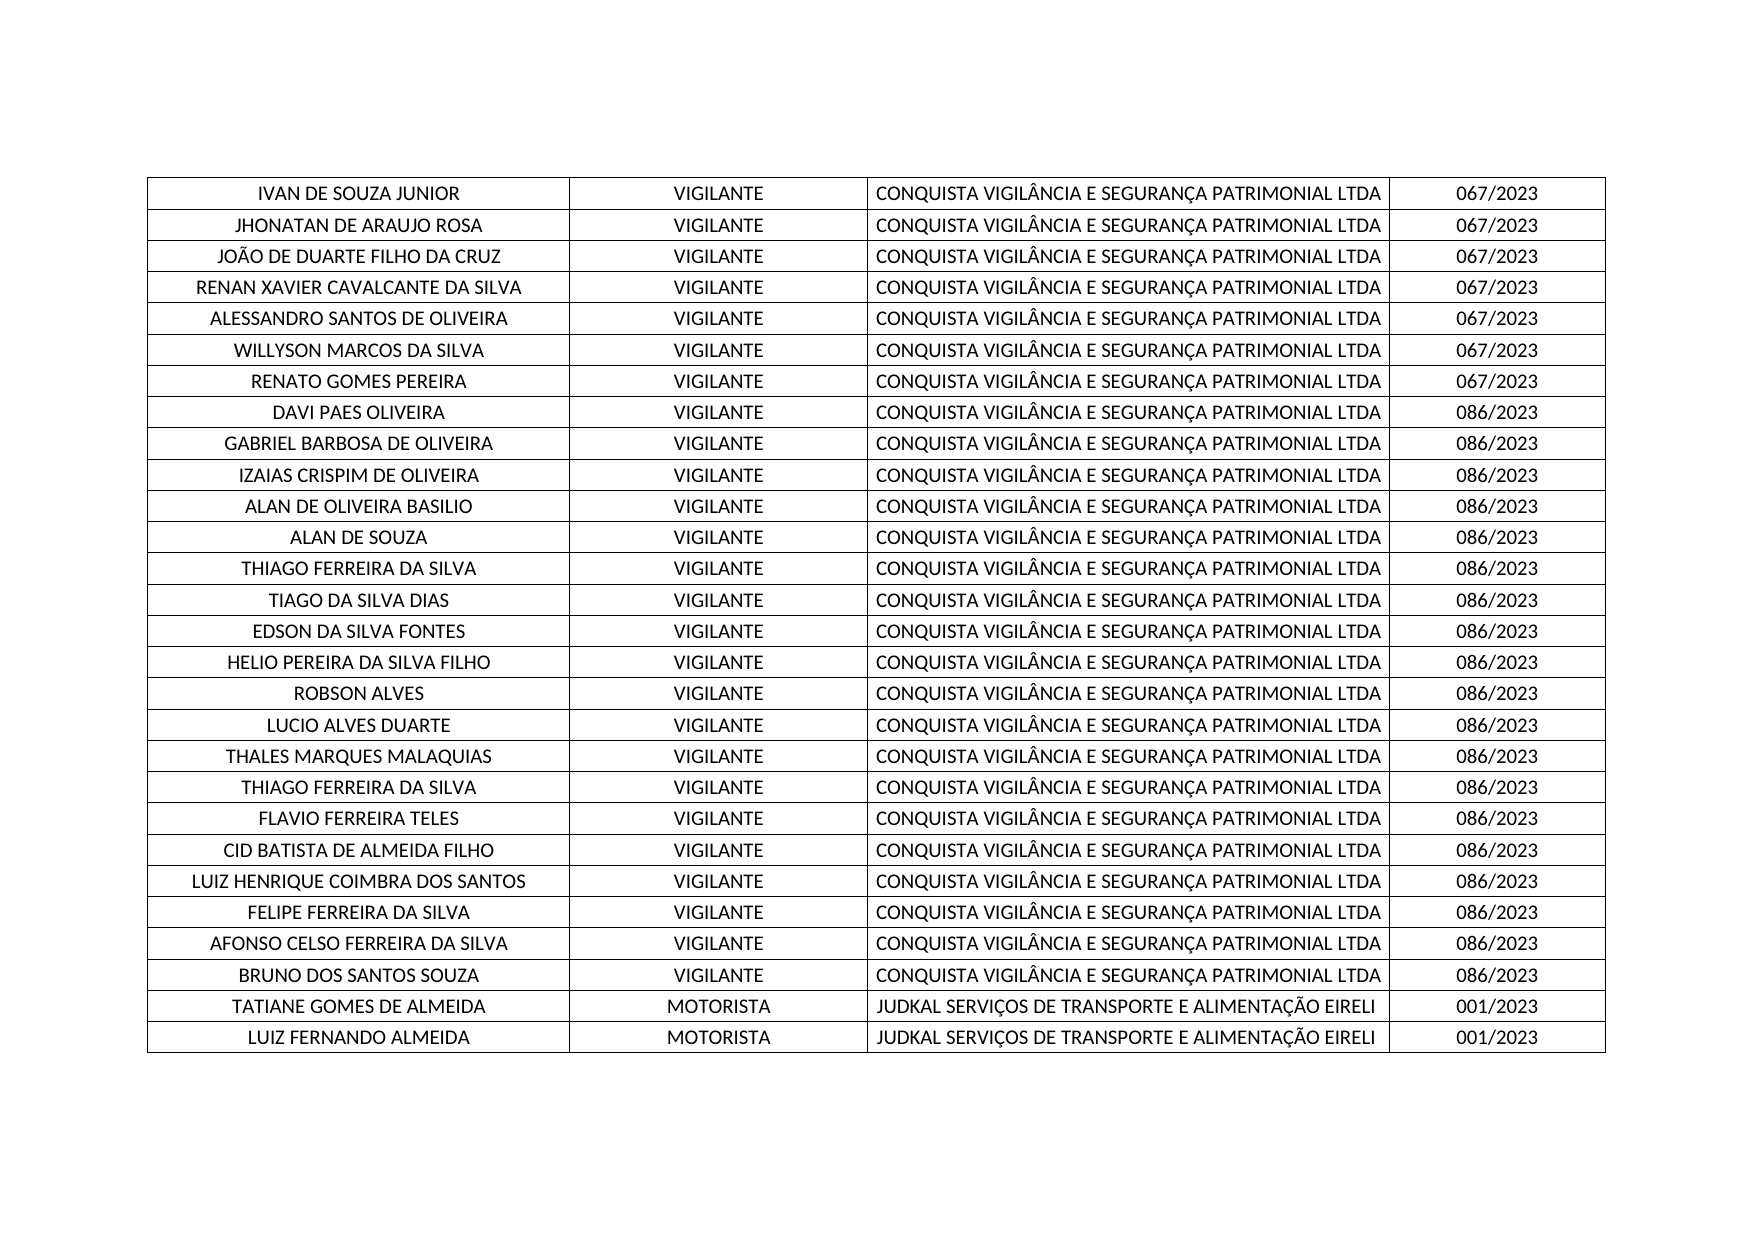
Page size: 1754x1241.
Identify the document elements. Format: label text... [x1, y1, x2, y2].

table_cell 086/2023 [1390, 397, 1605, 427]
table_cell CID BATISTA DE ALMEIDA FILHO [148, 835, 569, 865]
table_cell CONQUISTA VIGILÂNCIA E SEGURANÇA PATRIMONIAL LTDA [868, 460, 1389, 490]
table_cell CONQUISTA VIGILÂNCIA E SEGURANÇA PATRIMONIAL LTDA [868, 241, 1389, 271]
table_cell CONQUISTA VIGILÂNCIA E SEGURANÇA PATRIMONIAL LTDA [868, 335, 1389, 365]
table_cell CONQUISTA VIGILÂNCIA E SEGURANÇA PATRIMONIAL LTDA [868, 491, 1389, 521]
table_cell CONQUISTA VIGILÂNCIA E SEGURANÇA PATRIMONIAL LTDA [868, 960, 1389, 990]
table_cell VIGILANTE [570, 803, 867, 833]
table_cell VIGILANTE [570, 866, 867, 896]
table_cell CONQUISTA VIGILÂNCIA E SEGURANÇA PATRIMONIAL LTDA [868, 647, 1389, 677]
table_cell ALAN DE SOUZA [148, 522, 569, 552]
table_cell THIAGO FERREIRA DA SILVA [148, 772, 569, 802]
table_cell WILLYSON MARCOS DA SILVA [148, 335, 569, 365]
table_cell 086/2023 [1390, 428, 1605, 458]
table_cell CONQUISTA VIGILÂNCIA E SEGURANÇA PATRIMONIAL LTDA [868, 272, 1389, 302]
table_cell 086/2023 [1390, 678, 1605, 708]
table_cell MOTORISTA [570, 991, 867, 1021]
table_cell CONQUISTA VIGILÂNCIA E SEGURANÇA PATRIMONIAL LTDA [868, 585, 1389, 615]
table_cell LUIZ HENRIQUE COIMBRA DOS SANTOS [148, 866, 569, 896]
table_cell VIGILANTE [570, 772, 867, 802]
table_cell LUIZ FERNANDO ALMEIDA [148, 1022, 569, 1052]
table_cell VIGILANTE [570, 960, 867, 990]
table_cell CONQUISTA VIGILÂNCIA E SEGURANÇA PATRIMONIAL LTDA [868, 710, 1389, 740]
table_cell CONQUISTA VIGILÂNCIA E SEGURANÇA PATRIMONIAL LTDA [868, 835, 1389, 865]
table_cell CONQUISTA VIGILÂNCIA E SEGURANÇA PATRIMONIAL LTDA [868, 210, 1389, 240]
table_cell VIGILANTE [570, 710, 867, 740]
table_cell 086/2023 [1390, 710, 1605, 740]
table_cell VIGILANTE [570, 335, 867, 365]
table_cell CONQUISTA VIGILÂNCIA E SEGURANÇA PATRIMONIAL LTDA [868, 928, 1389, 958]
table_cell MOTORISTA [570, 1022, 867, 1052]
table_cell CONQUISTA VIGILÂNCIA E SEGURANÇA PATRIMONIAL LTDA [868, 866, 1389, 896]
table_cell 086/2023 [1390, 866, 1605, 896]
table_cell JOÃO DE DUARTE FILHO DA CRUZ [148, 241, 569, 271]
table_cell FLAVIO FERREIRA TELES [148, 803, 569, 833]
table_cell 067/2023 [1390, 335, 1605, 365]
table_cell 086/2023 [1390, 928, 1605, 958]
table_cell VIGILANTE [570, 428, 867, 458]
table_cell BRUNO DOS SANTOS SOUZA [148, 960, 569, 990]
table_cell JUDKAL SERVIÇOS DE TRANSPORTE E ALIMENTAÇÃO EIRELI [868, 991, 1389, 1021]
table_cell 086/2023 [1390, 616, 1605, 646]
table_cell VIGILANTE [570, 397, 867, 427]
table_cell 067/2023 [1390, 272, 1605, 302]
table_cell ALAN DE OLIVEIRA BASILIO [148, 491, 569, 521]
table_cell TATIANE GOMES DE ALMEIDA [148, 991, 569, 1021]
table_cell 086/2023 [1390, 960, 1605, 990]
table_cell FELIPE FERREIRA DA SILVA [148, 897, 569, 927]
table_cell HELIO PEREIRA DA SILVA FILHO [148, 647, 569, 677]
table_cell TIAGO DA SILVA DIAS [148, 585, 569, 615]
table_cell 067/2023 [1390, 366, 1605, 396]
table_cell THALES MARQUES MALAQUIAS [148, 741, 569, 771]
table_cell VIGILANTE [570, 678, 867, 708]
table_cell 001/2023 [1390, 1022, 1605, 1052]
table_cell EDSON DA SILVA FONTES [148, 616, 569, 646]
table_cell 086/2023 [1390, 585, 1605, 615]
table_cell 067/2023 [1390, 210, 1605, 240]
table_cell 067/2023 [1390, 303, 1605, 333]
table_cell AFONSO CELSO FERREIRA DA SILVA [148, 928, 569, 958]
table_cell CONQUISTA VIGILÂNCIA E SEGURANÇA PATRIMONIAL LTDA [868, 897, 1389, 927]
table_cell VIGILANTE [570, 616, 867, 646]
table_cell 067/2023 [1390, 178, 1605, 208]
table_cell VIGILANTE [570, 741, 867, 771]
table_cell RENATO GOMES PEREIRA [148, 366, 569, 396]
table_cell 067/2023 [1390, 241, 1605, 271]
table_cell CONQUISTA VIGILÂNCIA E SEGURANÇA PATRIMONIAL LTDA [868, 616, 1389, 646]
table_cell CONQUISTA VIGILÂNCIA E SEGURANÇA PATRIMONIAL LTDA [868, 522, 1389, 552]
table_cell VIGILANTE [570, 491, 867, 521]
table_cell VIGILANTE [570, 897, 867, 927]
table_cell ROBSON ALVES [148, 678, 569, 708]
table_cell ALESSANDRO SANTOS DE OLIVEIRA [148, 303, 569, 333]
table_cell GABRIEL BARBOSA DE OLIVEIRA [148, 428, 569, 458]
table_cell VIGILANTE [570, 553, 867, 583]
table_cell 086/2023 [1390, 835, 1605, 865]
table_cell VIGILANTE [570, 303, 867, 333]
table_cell 001/2023 [1390, 991, 1605, 1021]
table_cell CONQUISTA VIGILÂNCIA E SEGURANÇA PATRIMONIAL LTDA [868, 678, 1389, 708]
table_cell CONQUISTA VIGILÂNCIA E SEGURANÇA PATRIMONIAL LTDA [868, 428, 1389, 458]
table_cell 086/2023 [1390, 491, 1605, 521]
table_cell 086/2023 [1390, 772, 1605, 802]
table_cell CONQUISTA VIGILÂNCIA E SEGURANÇA PATRIMONIAL LTDA [868, 772, 1389, 802]
table_cell LUCIO ALVES DUARTE [148, 710, 569, 740]
table_cell VIGILANTE [570, 241, 867, 271]
table_cell RENAN XAVIER CAVALCANTE DA SILVA [148, 272, 569, 302]
table_cell VIGILANTE [570, 178, 867, 208]
table_cell 086/2023 [1390, 647, 1605, 677]
table_cell VIGILANTE [570, 928, 867, 958]
table_cell JUDKAL SERVIÇOS DE TRANSPORTE E ALIMENTAÇÃO EIRELI [868, 1022, 1389, 1052]
table_cell VIGILANTE [570, 835, 867, 865]
table_cell VIGILANTE [570, 210, 867, 240]
table_cell 086/2023 [1390, 803, 1605, 833]
table_cell 086/2023 [1390, 522, 1605, 552]
table_cell CONQUISTA VIGILÂNCIA E SEGURANÇA PATRIMONIAL LTDA [868, 553, 1389, 583]
table_cell 086/2023 [1390, 741, 1605, 771]
table_cell CONQUISTA VIGILÂNCIA E SEGURANÇA PATRIMONIAL LTDA [868, 178, 1389, 208]
table_cell THIAGO FERREIRA DA SILVA [148, 553, 569, 583]
table_cell VIGILANTE [570, 647, 867, 677]
table_cell VIGILANTE [570, 585, 867, 615]
table_cell VIGILANTE [570, 460, 867, 490]
table_cell VIGILANTE [570, 522, 867, 552]
table_cell JHONATAN DE ARAUJO ROSA [148, 210, 569, 240]
table_cell IVAN DE SOUZA JUNIOR [148, 178, 569, 208]
table_cell CONQUISTA VIGILÂNCIA E SEGURANÇA PATRIMONIAL LTDA [868, 303, 1389, 333]
table_cell CONQUISTA VIGILÂNCIA E SEGURANÇA PATRIMONIAL LTDA [868, 803, 1389, 833]
table_cell VIGILANTE [570, 366, 867, 396]
table_cell 086/2023 [1390, 553, 1605, 583]
table_cell CONQUISTA VIGILÂNCIA E SEGURANÇA PATRIMONIAL LTDA [868, 366, 1389, 396]
table_cell CONQUISTA VIGILÂNCIA E SEGURANÇA PATRIMONIAL LTDA [868, 397, 1389, 427]
table_cell DAVI PAES OLIVEIRA [148, 397, 569, 427]
table_cell IZAIAS CRISPIM DE OLIVEIRA [148, 460, 569, 490]
table_cell CONQUISTA VIGILÂNCIA E SEGURANÇA PATRIMONIAL LTDA [868, 741, 1389, 771]
table_cell 086/2023 [1390, 460, 1605, 490]
table_cell 086/2023 [1390, 897, 1605, 927]
table_cell VIGILANTE [570, 272, 867, 302]
